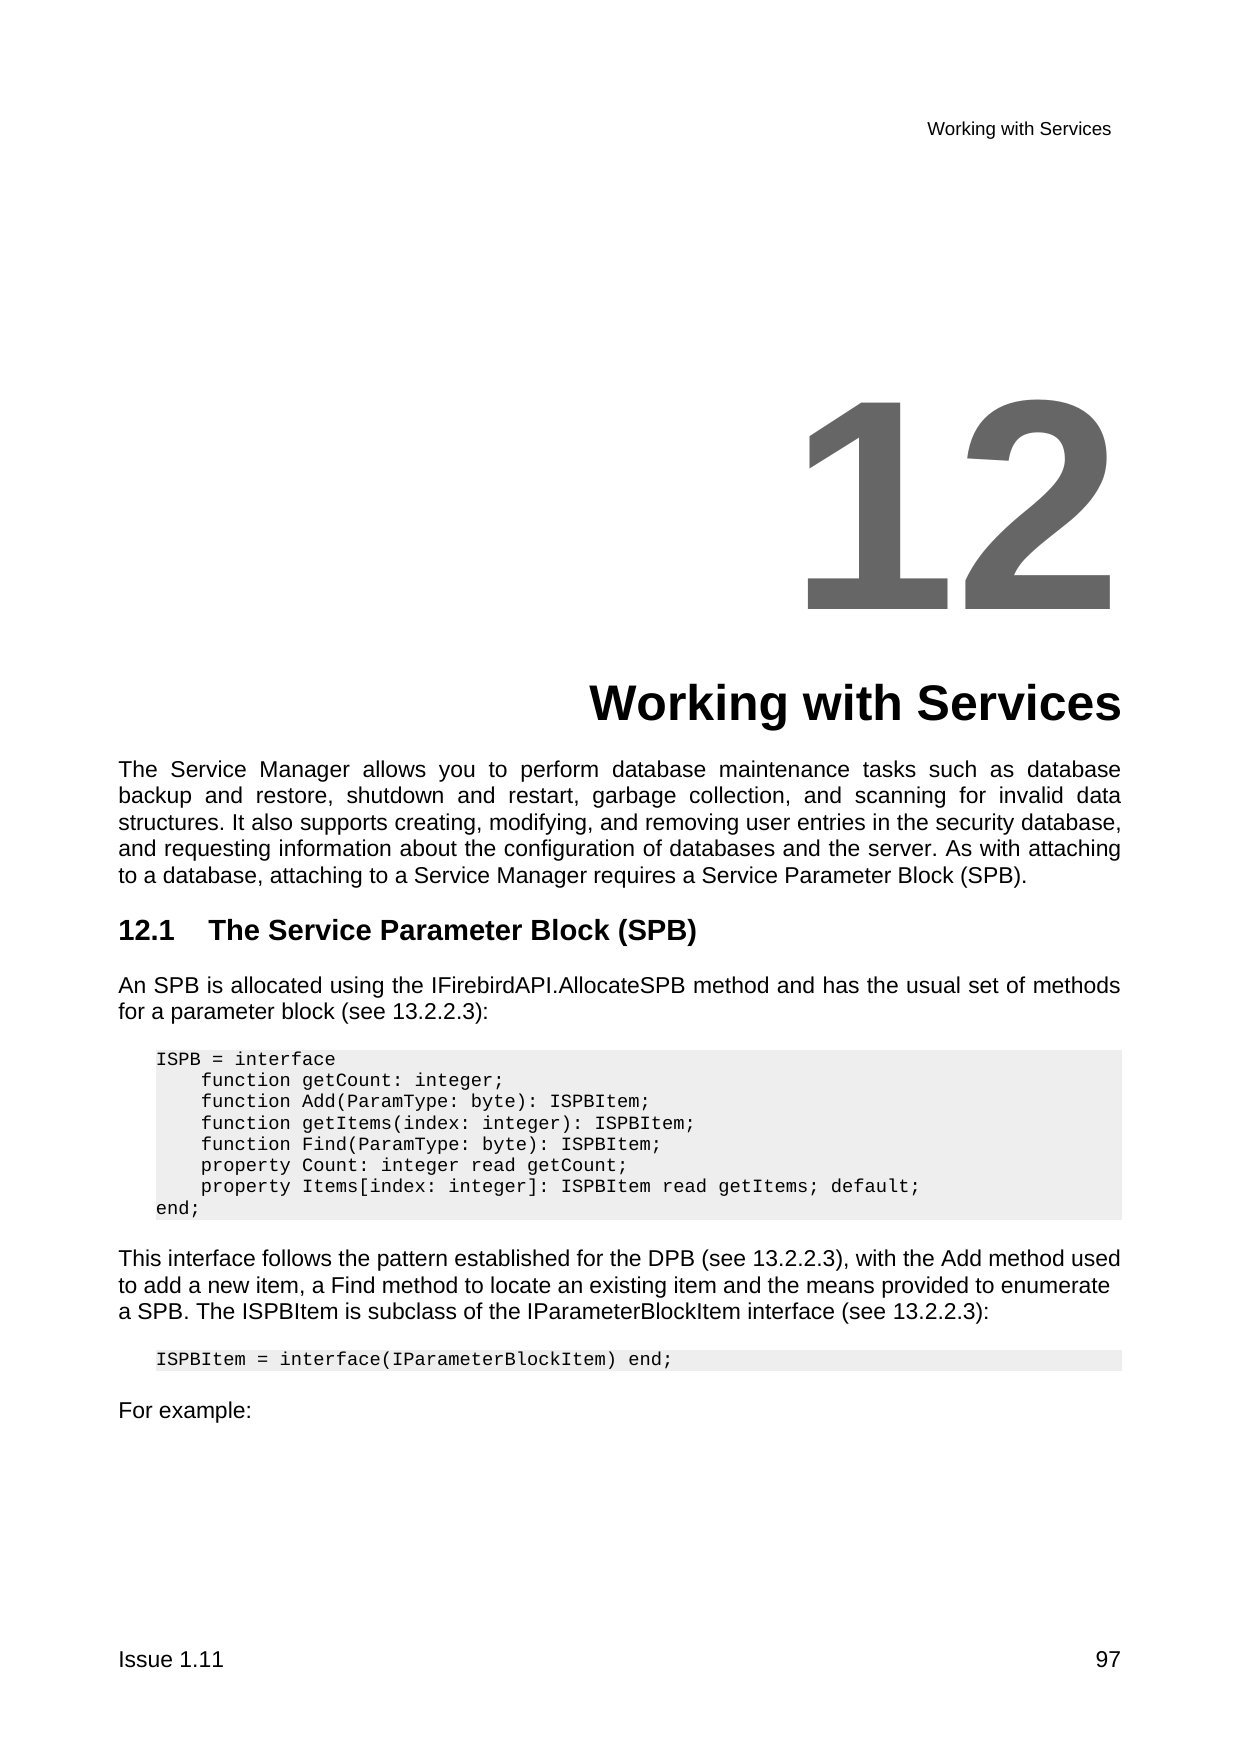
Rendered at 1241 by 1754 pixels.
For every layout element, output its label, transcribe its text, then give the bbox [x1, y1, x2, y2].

text property Items[index: integer]: ISPBItem read getItems; default; [156, 1177, 1122, 1198]
subtitle The Service Parameter Block (SPB) [118, 913, 1122, 946]
text property Count: integer read getCount; [156, 1156, 1122, 1177]
text This interface follows the pattern established for the DPB (see 13.2.2.3), with the Add method used to add a new item, a Find method to locate an existing item and the means provided to enumerate a SPB. The ISPBItem is subclass of the IParameterBlockItem interface (see 13.2.2.3): [118, 1245, 1122, 1324]
text function getCount: integer; [156, 1071, 1122, 1092]
text function Find(ParamType: byte): ISPBItem; [156, 1135, 1122, 1156]
text The Service Manager allows you to perform database maintenance tasks such as database backup and restore, shutdown and restart, garbage collection, and scanning for invalid data structures. It also supports creating, modifying, and removing user entries in the security database, and requesting information about the configuration of databases and the server. As with attaching to a database, attaching to a Service Manager requires a Service Parameter Block (SPB). [118, 756, 1122, 888]
text For example: [118, 1397, 1122, 1423]
text ISPBItem = interface(IParameterBlockItem) end; [156, 1350, 1122, 1371]
text ISPB = interface [156, 1050, 1122, 1071]
text end; [156, 1198, 1122, 1220]
text An SPB is allocated using the IFirebirdAPI.AllocateSPB method and has the usual set of methods for a parameter block (see 13.2.2.3): [118, 972, 1122, 1025]
text function Add(ParamType: byte): ISPBItem; [156, 1092, 1122, 1113]
subtitle Working with Services [81, 328, 1122, 731]
text function getItems(index: integer): ISPBItem; [156, 1113, 1122, 1135]
